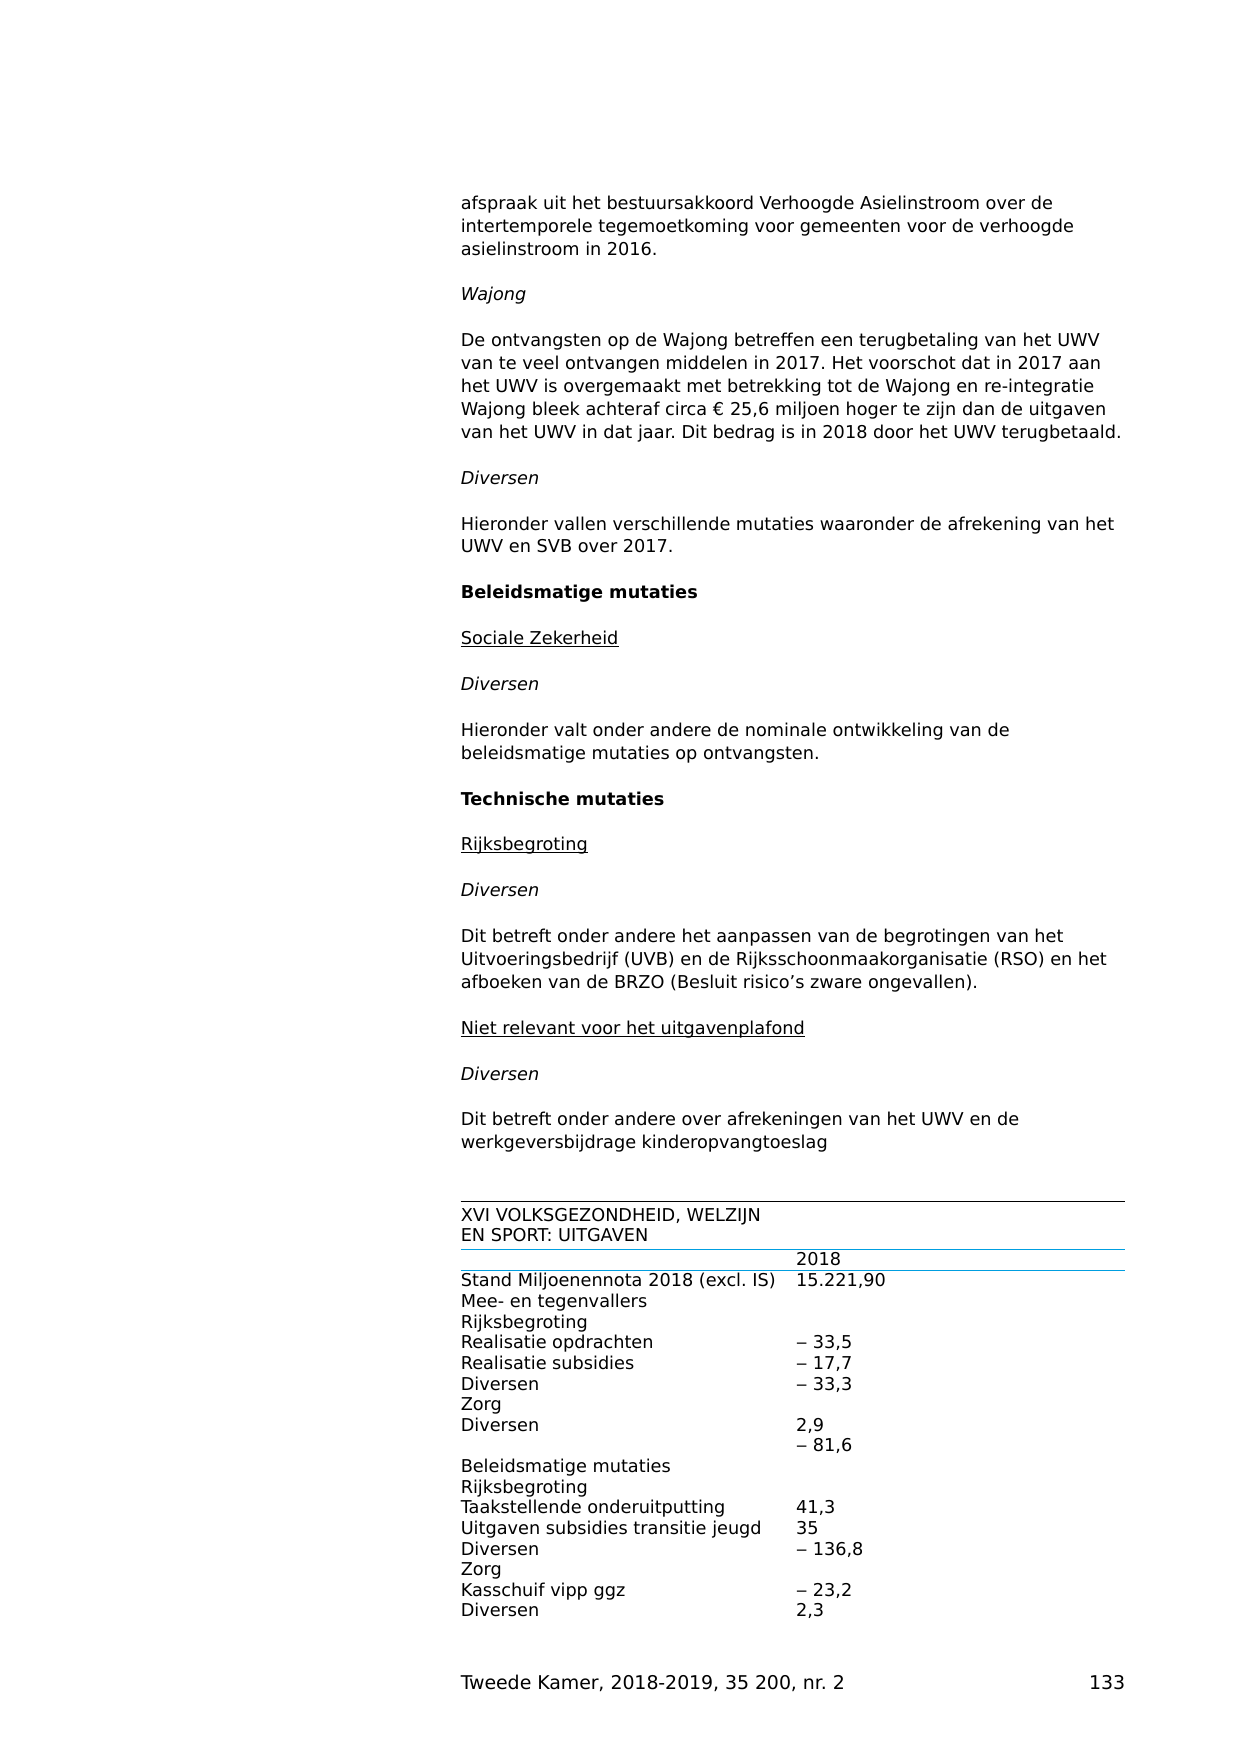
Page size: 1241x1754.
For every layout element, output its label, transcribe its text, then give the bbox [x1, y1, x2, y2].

table_cell ‒ 33,5 [793, 1332, 1125, 1353]
table_cell Rijksbegroting [461, 1312, 793, 1332]
table_cell Stand Miljoenennota 2018 (excl. IS) [461, 1271, 793, 1291]
table_cell Zorg [461, 1394, 793, 1415]
text Dit betreft onder andere over afrekeningen van het UWV en de werkgeversbijdrage kinderopvangtoeslag [461, 1107, 1125, 1153]
table_cell Realisatie opdrachten [461, 1332, 793, 1353]
table_cell [793, 1394, 1125, 1415]
table_cell Uitgaven subsidies transitie jeugd [461, 1518, 793, 1538]
table_cell ‒ 33,3 [793, 1374, 1125, 1394]
table_cell Diversen [461, 1374, 793, 1394]
table_cell Diversen [461, 1415, 793, 1435]
text Hieronder valt onder andere de nominale ontwikkeling van de beleidsmatige mutaties op ontvangsten. [461, 718, 1125, 764]
text Diversen [461, 878, 1125, 901]
table_cell Rijksbegroting [461, 1477, 793, 1497]
table_cell ‒ 136,8 [793, 1539, 1125, 1559]
table_cell [793, 1312, 1125, 1332]
table_cell Mee- en tegenvallers [461, 1291, 793, 1312]
table_header Volksgezondheid, Welzijn en Sport [461, 1176, 1125, 1201]
text De ontvangsten op de Wajong betreffen een terugbetaling van het UWV van te veel ontvangen middelen in 2017. Het voorschot dat in 2017 aan het UWV is overgemaakt met betrekking tot de Wajong en re-integratie Wajong bleek achteraf circa € 25,6 miljoen hoger te zijn dan de uitgaven van het UWV in dat jaar. Dit bedrag is in 2018 door het UWV terugbetaald. [461, 328, 1125, 443]
table_cell XVI VOLKSGEZONDHEID, WELZIJN EN SPORT: UITGAVEN [461, 1202, 793, 1249]
table_cell Beleidsmatige mutaties [461, 1456, 793, 1477]
text Rijksbegroting [461, 832, 1125, 855]
table_cell [793, 1291, 1125, 1312]
table_cell 2,9 [793, 1415, 1125, 1435]
text Niet relevant voor het uitgavenplafond [461, 1016, 1125, 1039]
text Sociale Zekerheid [461, 626, 1125, 649]
table_cell ‒ 23,2 [793, 1580, 1125, 1600]
table_cell Diversen [461, 1600, 793, 1621]
text afspraak uit het bestuursakkoord Verhoogde Asielinstroom over de intertemporele tegemoetkoming voor gemeenten voor de verhoogde asielinstroom in 2016. [461, 191, 1125, 259]
text Hieronder vallen verschillende mutaties waaronder de afrekening van het UWV en SVB over 2017. [461, 512, 1125, 557]
table_cell 41,3 [793, 1497, 1125, 1518]
table_cell 15.221,90 [793, 1271, 1125, 1291]
table_cell Zorg [461, 1559, 793, 1580]
text Dit betreft onder andere het aanpassen van de begrotingen van het Uitvoeringsbedrijf (UVB) en de Rijksschoonmaakorganisatie (RSO) en het afboeken van de BRZO (Besluit risico’s zware ongevallen). [461, 924, 1125, 993]
text Wajong [461, 282, 1125, 305]
table_cell Diversen [461, 1539, 793, 1559]
text Diversen [461, 672, 1125, 695]
text Technische mutaties [461, 787, 1125, 809]
table_cell [793, 1202, 1125, 1249]
table_cell ‒ 81,6 [793, 1435, 1125, 1456]
table_cell ‒ 17,7 [793, 1353, 1125, 1373]
table_cell 35 [793, 1518, 1125, 1538]
table_cell [461, 1435, 793, 1456]
table_cell 2018 [793, 1250, 1125, 1270]
table_cell [793, 1477, 1125, 1497]
table_cell Realisatie subsidies [461, 1353, 793, 1373]
table_cell Kasschuif vipp ggz [461, 1580, 793, 1600]
table_cell [793, 1559, 1125, 1580]
table_cell Taakstellende onderuitputting [461, 1497, 793, 1518]
text Diversen [461, 466, 1125, 489]
text Beleidsmatige mutaties [461, 580, 1125, 603]
table_cell [793, 1456, 1125, 1477]
text Diversen [461, 1062, 1125, 1084]
table_cell 2,3 [793, 1600, 1125, 1621]
table_cell [461, 1250, 793, 1270]
